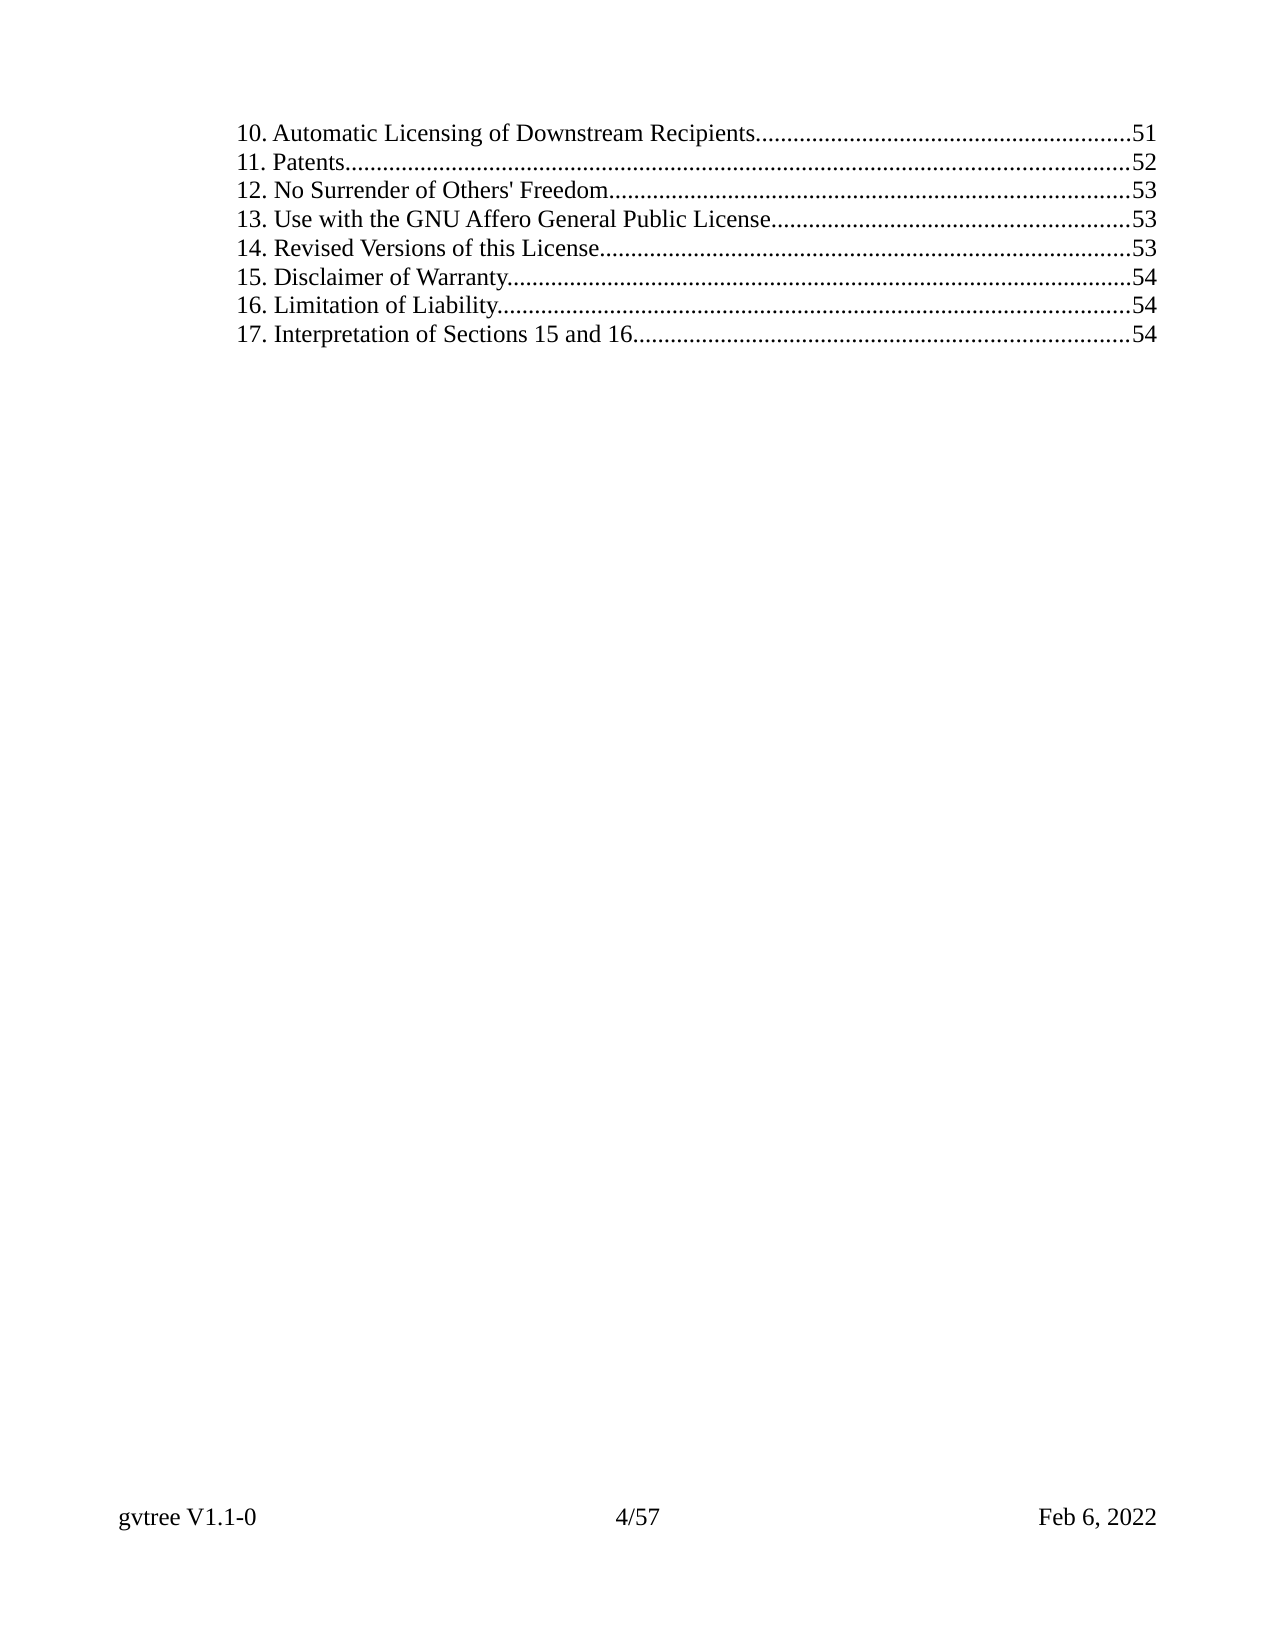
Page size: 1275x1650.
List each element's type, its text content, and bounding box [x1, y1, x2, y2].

text 15. Disclaimer of Warranty. 54 [236, 262, 1157, 291]
text 13. Use with the GNU Affero General Public License. 53 [236, 204, 1157, 233]
text 10. Automatic Licensing of Downstream Recipients. 51 [236, 118, 1157, 147]
text 14. Revised Versions of this License. 53 [236, 233, 1157, 262]
text 12. No Surrender of Others' Freedom. 53 [236, 176, 1157, 204]
text 16. Limitation of Liability. 54 [236, 291, 1157, 319]
text 17. Interpretation of Sections 15 and 16. 54 [236, 319, 1157, 348]
text 11. Patents. 52 [236, 147, 1157, 176]
